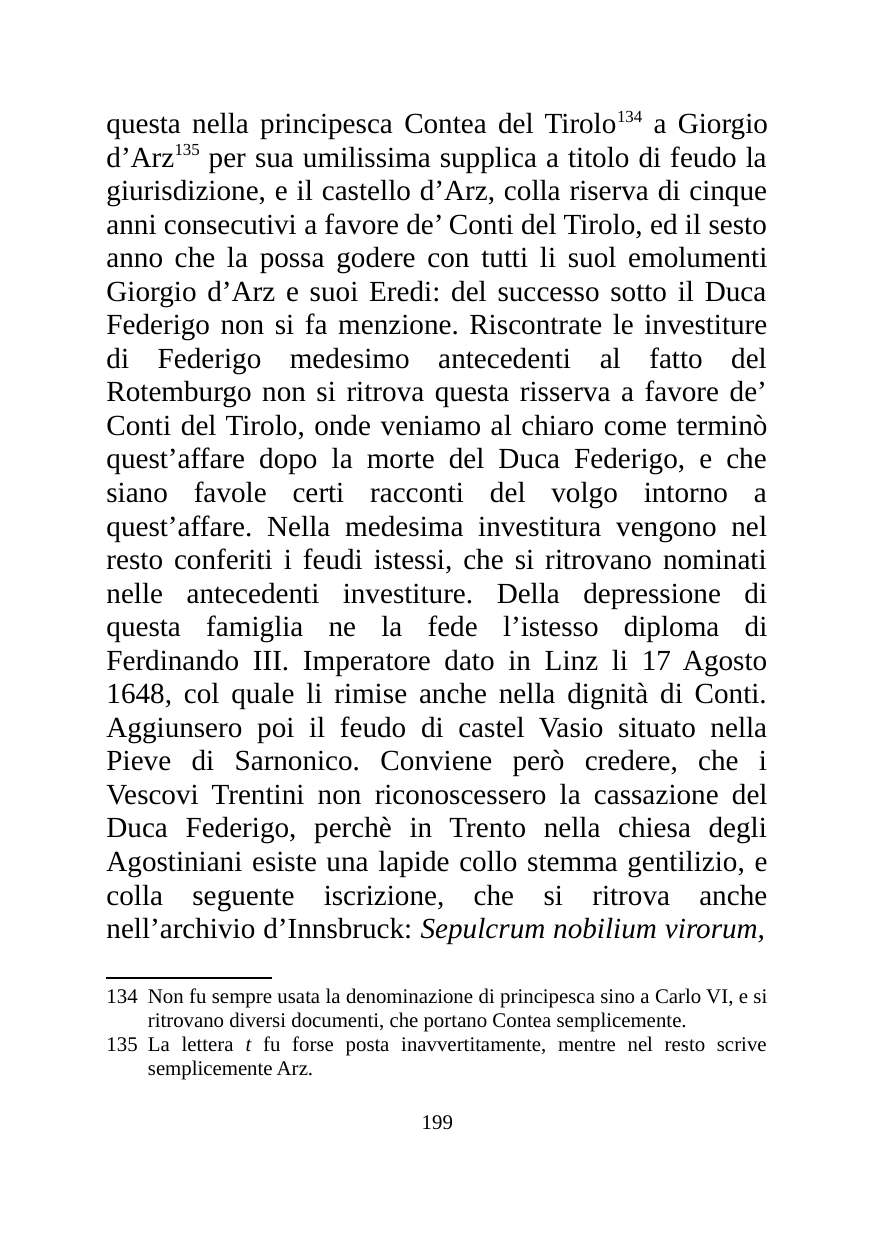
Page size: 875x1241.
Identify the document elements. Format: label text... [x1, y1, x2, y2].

text La lettera t fu forse posta inavvertitamente, mentre nel resto scrive semplicemente Arz. [106, 1032, 768, 1080]
text Non fu sempre usata la denominazione di principesca sino a Carlo VI, e si ritrovano diversi documenti, che portano Contea semplicemente. [106, 984, 768, 1032]
text questa nella principesca Contea del Tirolo a Giorgio d’Arz per sua umilissima supplica a titolo di feudo la giurisdizione, e il castello d’Arz, colla riserva di cinque anni consecutivi a favore de’ Conti del Tirolo, ed il sesto anno che la possa godere con tutti li suol emolumenti Giorgio d’Arz e suoi Eredi: del successo sotto il Duca Federigo non si fa menzione. Riscontrate le investiture di Federigo medesimo antecedenti al fatto del Rotemburgo non si ritrova questa risserva a favore de’ Conti del Tirolo, onde veniamo al chiaro come terminò quest’affare dopo la morte del Duca Federigo, e che siano favole certi racconti del volgo intorno a quest’affare. Nella medesima investitura vengono nel resto conferiti i feudi istessi, che si ritrovano nominati nelle antecedenti investiture. Della depressione di questa famiglia ne la fede l’istesso diploma di Ferdinando III. Imperatore dato in Linz li 17 Agosto 1648, col quale li rimise anche nella dignità di Conti. Aggiunsero poi il feudo di castel Vasio situato nella Pieve di Sarnonico. Conviene però credere, che i Vescovi Trentini non riconoscessero la cassazione del Duca Federigo, perchè in Trento nella chiesa degli Agostiniani esiste una lapide collo stemma gentilizio, e colla seguente iscrizione, che si ritrova anche nell’archivio d’Innsbruck: Sepulcrum nobilium virorum, [106, 106, 768, 945]
